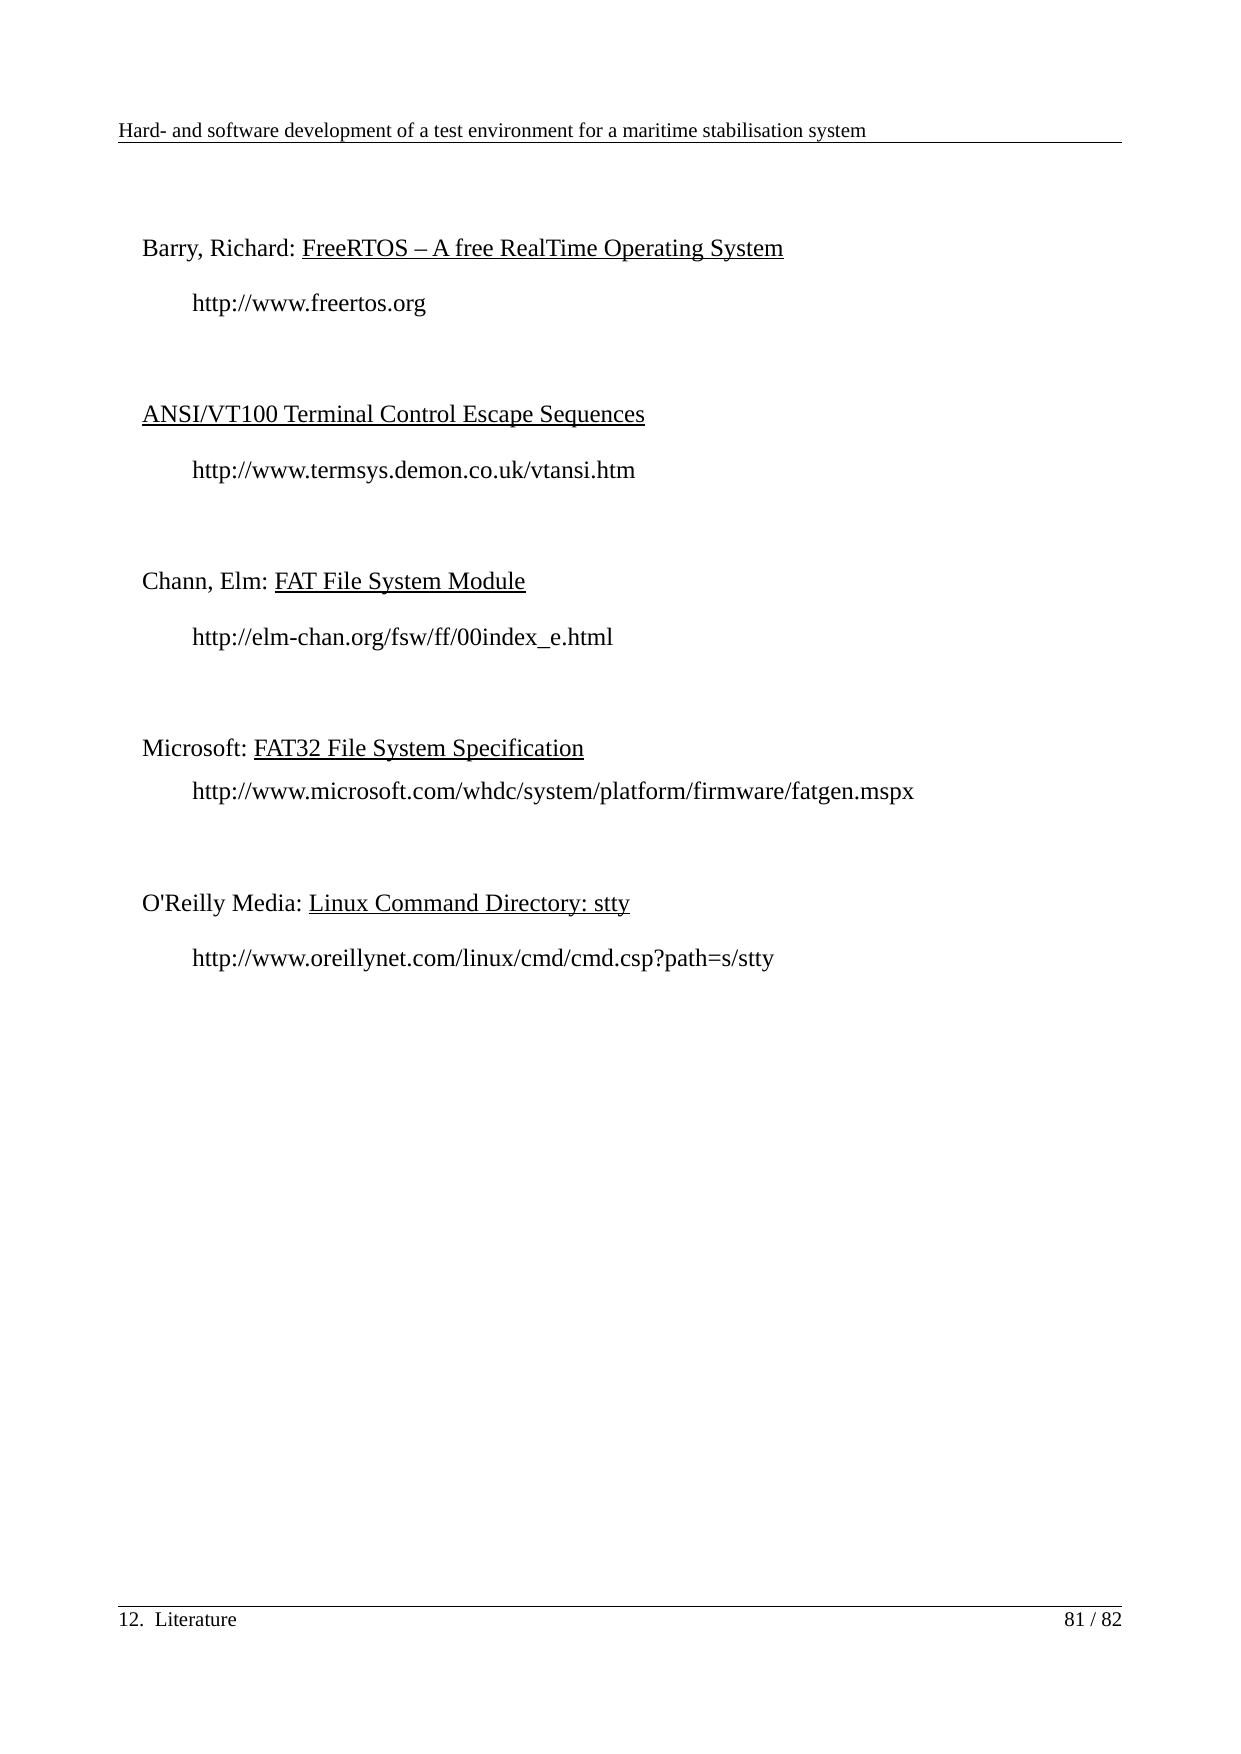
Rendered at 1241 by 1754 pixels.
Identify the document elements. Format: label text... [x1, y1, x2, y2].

text http://elm-chan.org/fsw/ff/00index_e.html [118, 622, 1122, 651]
text Barry, Richard: FreeRTOS – A free RealTime Operating System [118, 233, 1122, 261]
text Chann, Elm: FAT File System Module [118, 566, 1122, 595]
text Microsoft: FAT32 File System Specification http://www.microsoft.com/whdc/system/platform/firmware/fatgen.mspx [118, 733, 1122, 805]
text http://www.freertos.org [118, 288, 1122, 317]
text O'Reilly Media: Linux Command Directory: stty [118, 888, 1122, 916]
text ANSI/VT100 Terminal Control Escape Sequences [118, 399, 1122, 428]
text http://www.oreillynet.com/linux/cmd/cmd.csp?path=s/stty [118, 943, 1122, 972]
text http://www.termsys.demon.co.uk/vtansi.htm [118, 455, 1122, 484]
